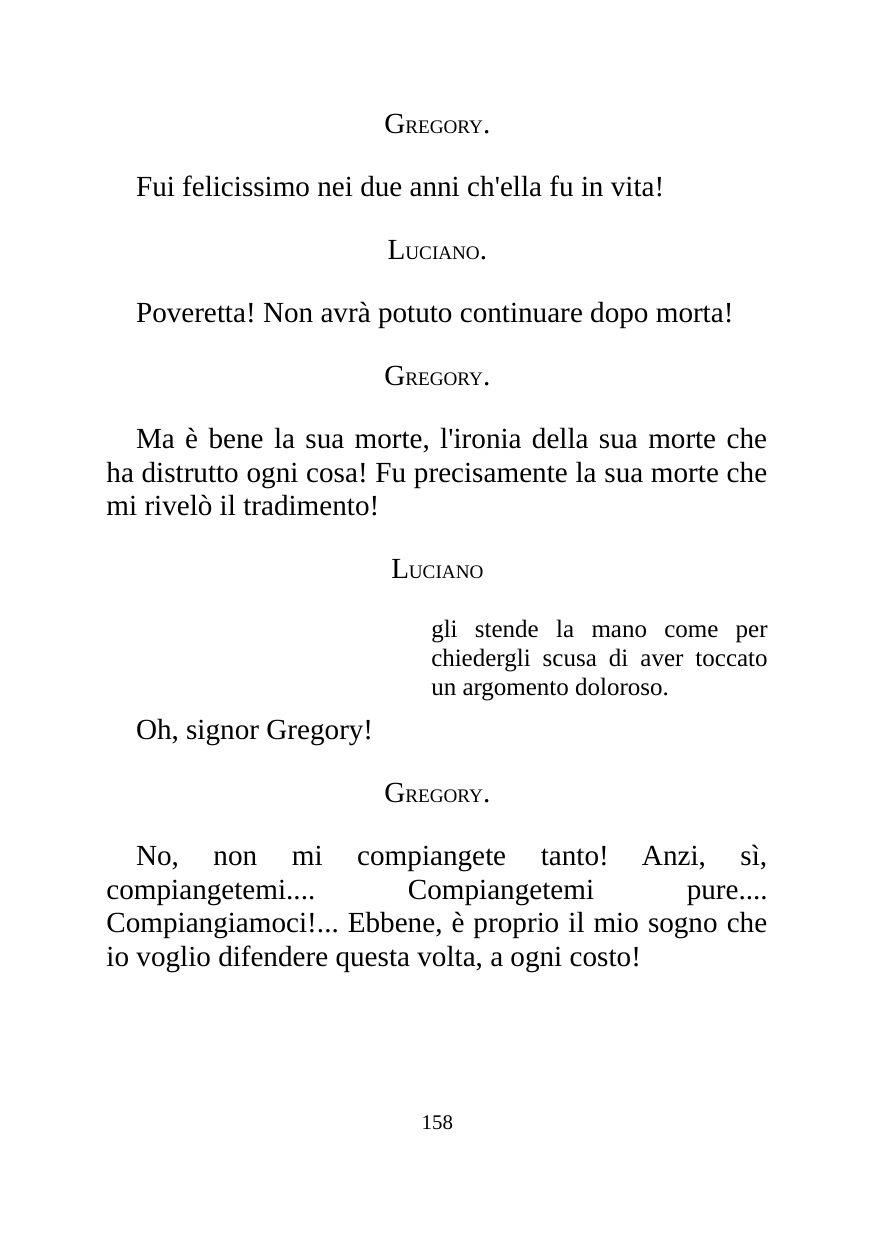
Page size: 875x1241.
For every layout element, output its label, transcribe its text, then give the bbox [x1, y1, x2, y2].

text Poveretta! Non avrà potuto continuare dopo morta! [106, 295, 768, 329]
text Oh, signor Gregory! [106, 712, 768, 746]
text gli stende la mano come per chiedergli scusa di aver toccato un argomento doloroso. [431, 614, 768, 701]
text Fui felicissimo nei due anni ch'ella fu in vita! [106, 169, 768, 203]
text Luciano. [106, 232, 768, 266]
text Ma è bene la sua morte, l'ironia della sua morte che ha distrutto ogni cosa! Fu precisamente la sua morte che mi rivelò il tradimento! [106, 421, 768, 522]
text No, non mi compiangete tanto! Anzi, sì, compiangetemi.... Compiangetemi pure.... Compiangiamoci!... Ebbene, è proprio il mio sogno che io voglio difendere questa volta, a ogni costo! [106, 838, 768, 973]
text Luciano [106, 551, 768, 585]
text Gregory. [106, 776, 768, 809]
text Gregory. [106, 358, 768, 392]
text Gregory. [106, 106, 768, 140]
